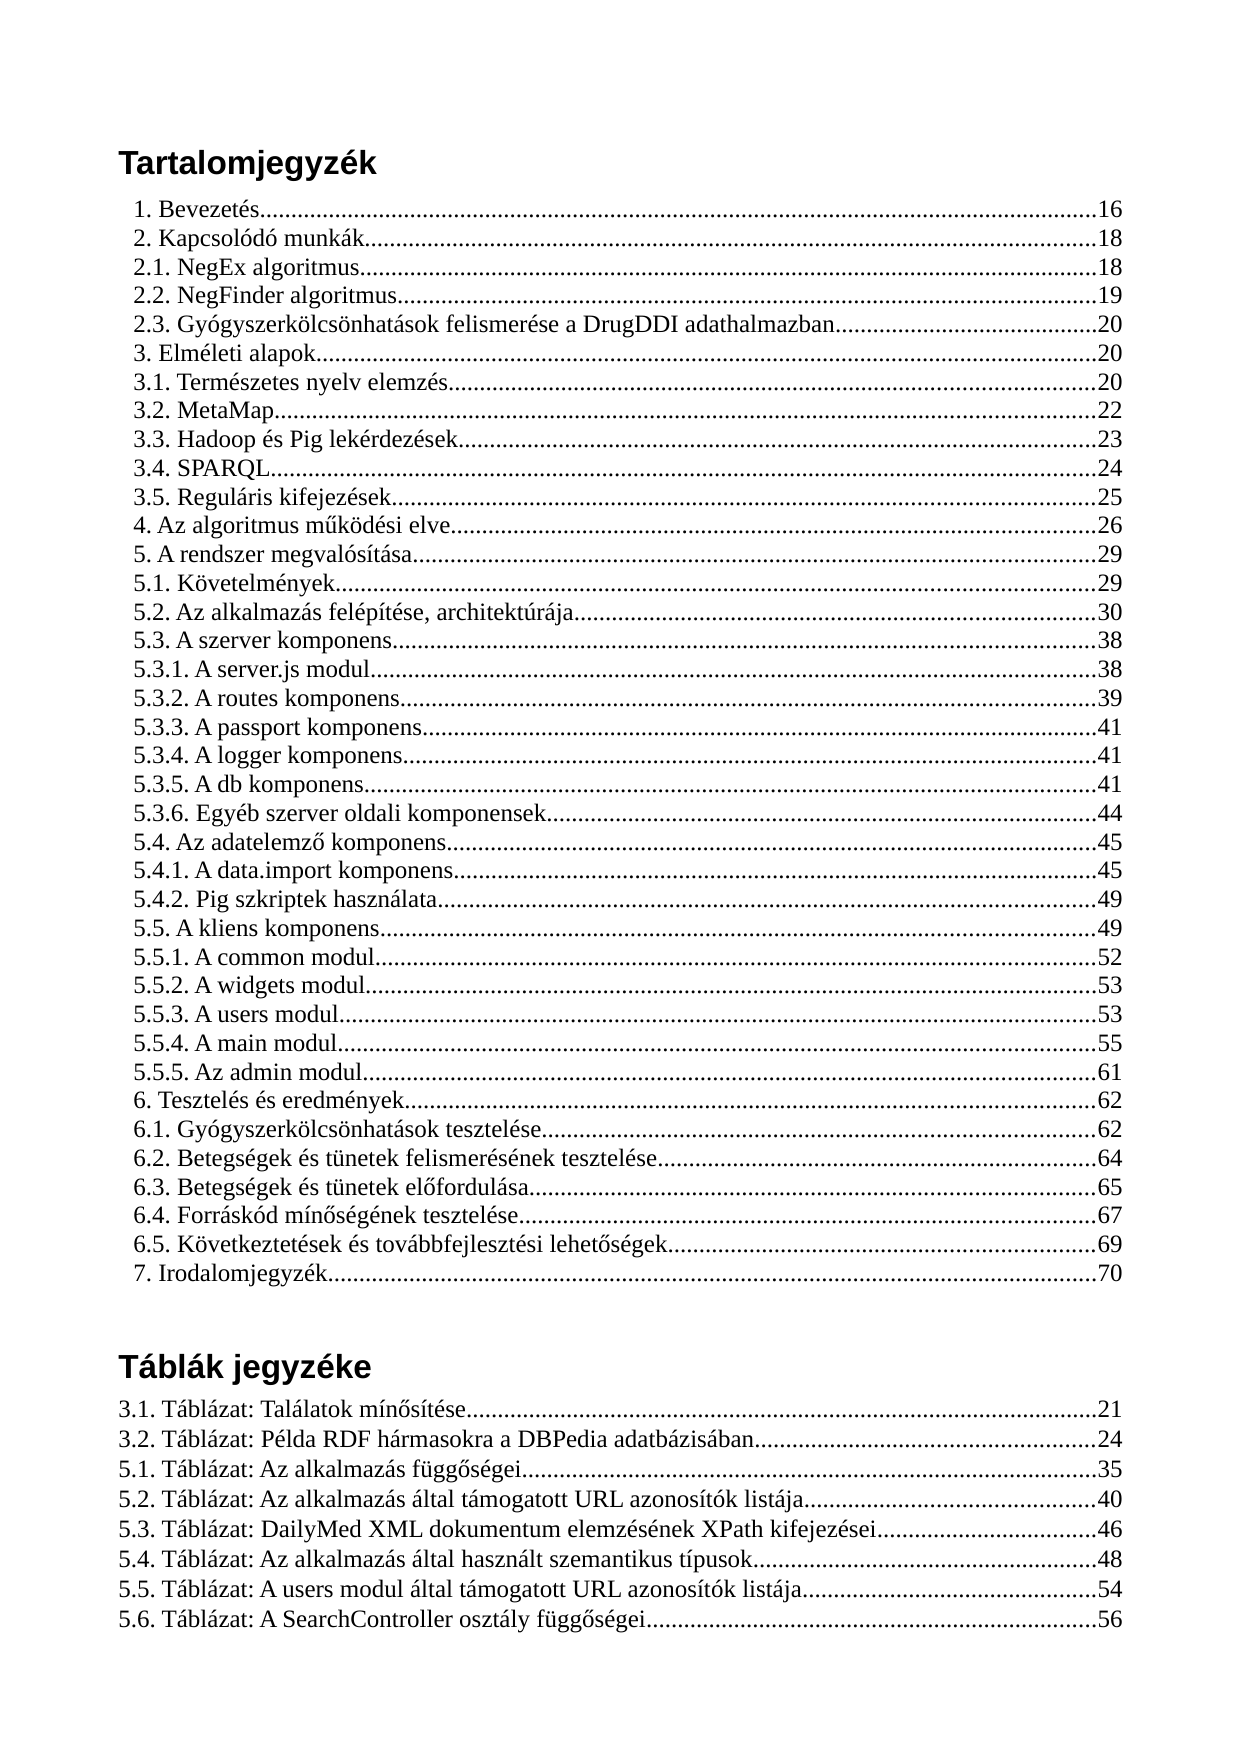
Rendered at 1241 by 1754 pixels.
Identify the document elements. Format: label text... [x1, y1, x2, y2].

text 6.1. Gyógyszerkölcsönhatások tesztelése 62 [133, 1114, 1122, 1143]
text 5.3. Táblázat: DailyMed XML dokumentum elemzésének XPath kifejezései 46 [118, 1518, 1122, 1542]
text 5.4. Az adatelemző komponens 45 [133, 827, 1122, 855]
text 3.3. Hadoop és Pig lekérdezések 23 [133, 424, 1122, 453]
text 3.4. SPARQL 24 [133, 453, 1122, 482]
text 5.3.1. A server.js modul 38 [133, 654, 1122, 683]
text 5.3.4. A logger komponens 41 [133, 740, 1122, 769]
text 5.3.3. A passport komponens 41 [133, 712, 1122, 740]
text 5.1. Táblázat: Az alkalmazás függőségei 35 [118, 1458, 1122, 1482]
text 3.2. Táblázat: Példa RDF hármasokra a DBPedia adatbázisában 24 [118, 1428, 1122, 1452]
text 5.5.5. Az admin modul 61 [133, 1057, 1122, 1085]
text 3.2. MetaMap 22 [133, 395, 1122, 424]
text 5.5.4. A main modul 55 [133, 1028, 1122, 1057]
text 2.3. Gyógyszerkölcsönhatások felismerése a DrugDDI adathalmazban 20 [133, 309, 1122, 338]
text 5.4. Táblázat: Az alkalmazás által használt szemantikus típusok 48 [118, 1548, 1122, 1572]
text 5.4.2. Pig szkriptek használata 49 [133, 884, 1122, 913]
text 3.1. Táblázat: Találatok mínősítése 21 [118, 1398, 1122, 1422]
text 2. Kapcsolódó munkák 18 [133, 223, 1122, 252]
text 5.2. Táblázat: Az alkalmazás által támogatott URL azonosítók listája 40 [118, 1488, 1122, 1512]
text 5. A rendszer megvalósítása 29 [133, 539, 1122, 568]
text 7. Irodalomjegyzék 70 [133, 1258, 1122, 1287]
text 3. Elméleti alapok 20 [133, 338, 1122, 367]
text 5.6. Táblázat: A SearchController osztály függőségei 56 [118, 1608, 1122, 1632]
text 5.5.2. A widgets modul 53 [133, 970, 1122, 999]
text 6.2. Betegségek és tünetek felismerésének tesztelése 64 [133, 1143, 1122, 1172]
text 5.4.1. A data.import komponens 45 [133, 855, 1122, 884]
text 5.2. Az alkalmazás felépítése, architektúrája 30 [133, 597, 1122, 625]
subtitle Táblák jegyzéke [118, 1348, 1122, 1386]
text 2.1. NegEx algoritmus 18 [133, 252, 1122, 280]
text 3.5. Reguláris kifejezések 25 [133, 482, 1122, 510]
text 6.3. Betegségek és tünetek előfordulása 65 [133, 1172, 1122, 1200]
text 5.5.3. A users modul 53 [133, 999, 1122, 1028]
text 5.3.6. Egyéb szerver oldali komponensek 44 [133, 798, 1122, 827]
text 1. Bevezetés 16 [133, 194, 1122, 223]
text 6. Tesztelés és eredmények 62 [133, 1085, 1122, 1114]
text 5.5.1. A common modul 52 [133, 942, 1122, 970]
text 6.5. Következtetések és továbbfejlesztési lehetőségek 69 [133, 1229, 1122, 1258]
text 5.3.2. A routes komponens 39 [133, 683, 1122, 712]
text 3.1. Természetes nyelv elemzés 20 [133, 367, 1122, 395]
text 5.3.5. A db komponens 41 [133, 769, 1122, 798]
text 5.5. Táblázat: A users modul által támogatott URL azonosítók listája 54 [118, 1578, 1122, 1602]
text 6.4. Forráskód mínőségének tesztelése 67 [133, 1200, 1122, 1229]
subtitle Tartalomjegyzék [118, 143, 1122, 182]
text 5.5. A kliens komponens 49 [133, 913, 1122, 942]
text 2.2. NegFinder algoritmus 19 [133, 280, 1122, 309]
text 5.1. Követelmények 29 [133, 568, 1122, 597]
text 5.3. A szerver komponens 38 [133, 625, 1122, 654]
text 4. Az algoritmus működési elve 26 [133, 510, 1122, 539]
